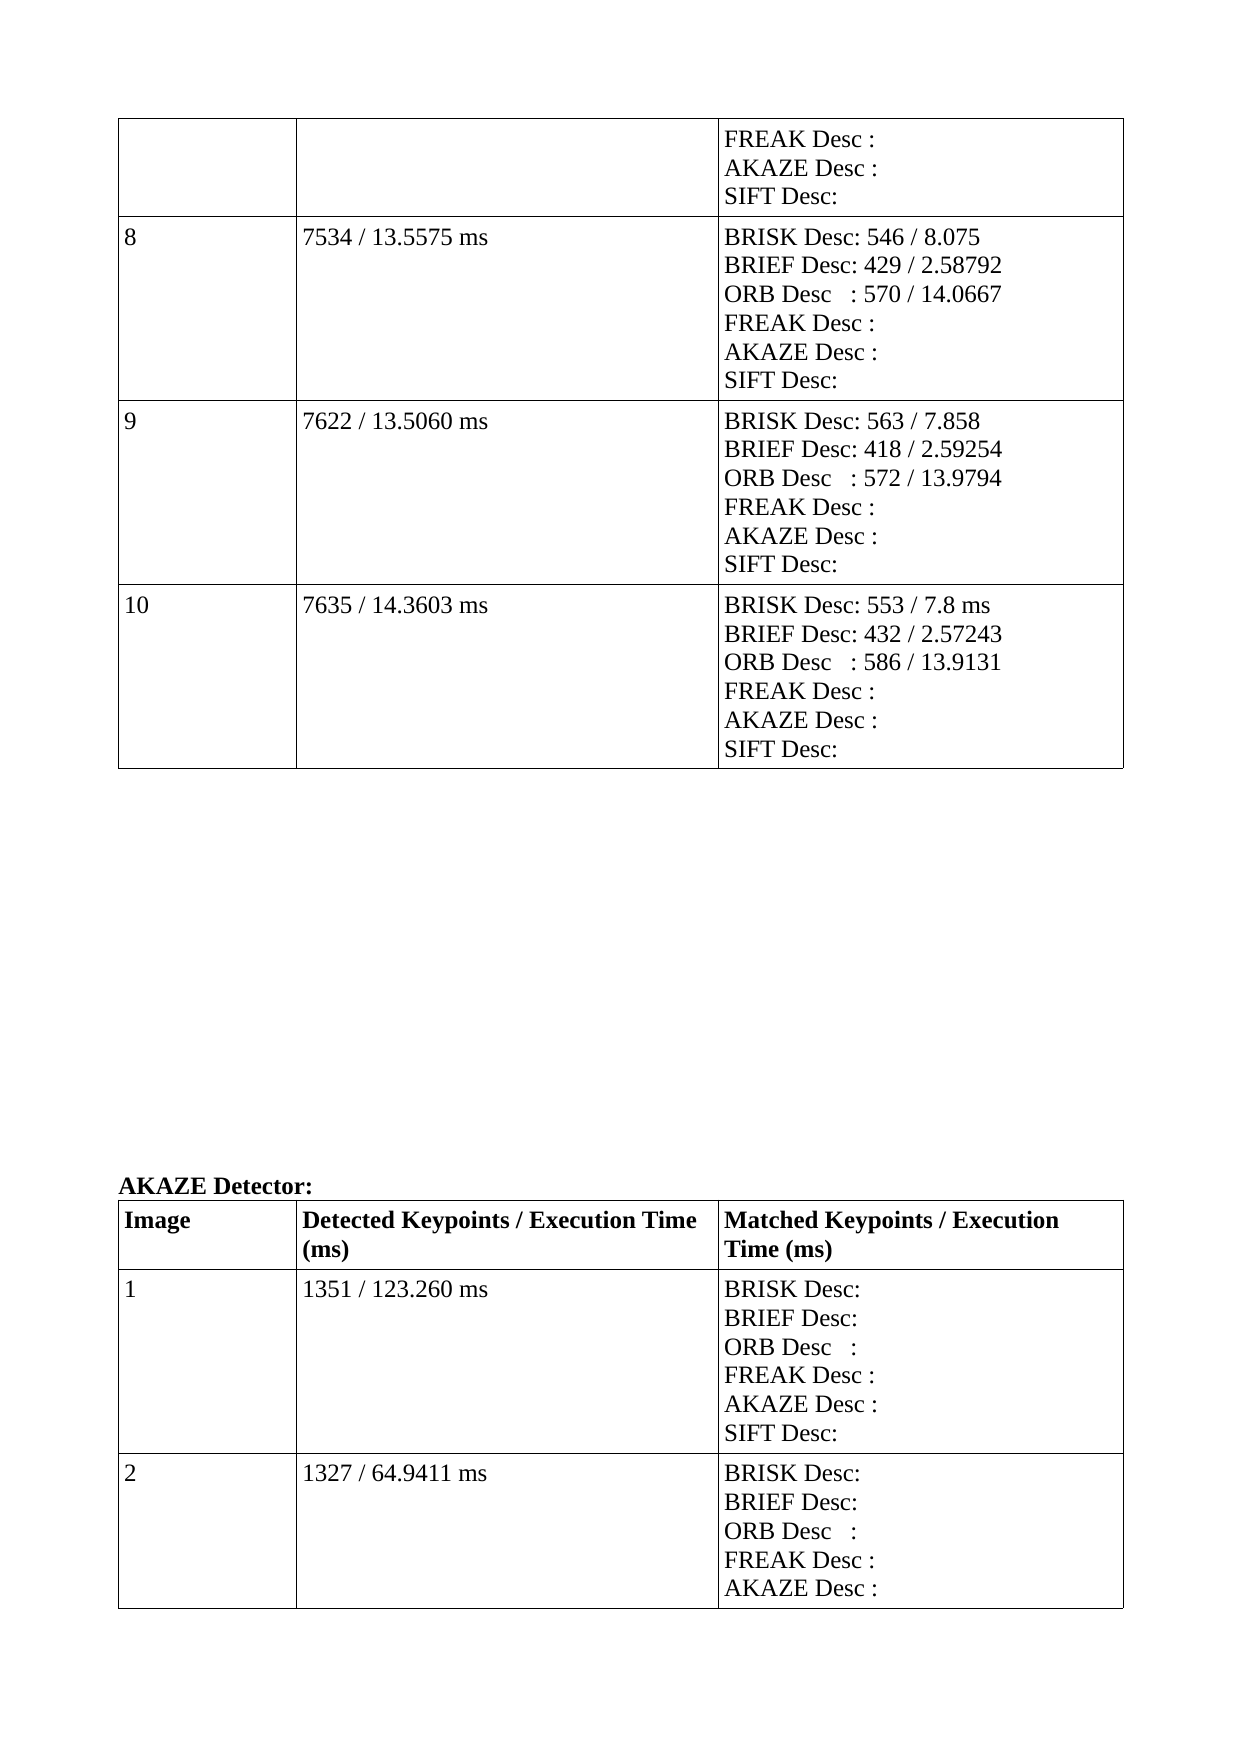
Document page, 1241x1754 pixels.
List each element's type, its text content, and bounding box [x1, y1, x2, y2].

table_cell [297, 119, 718, 216]
table_cell 1 [119, 1270, 296, 1453]
text AKAZE Detector: [118, 1171, 1122, 1199]
table_cell 1327 / 64.9411 ms [297, 1454, 718, 1608]
table_cell BRISK Desc: 553 / 7.8 ms BRIEF Desc: 432 / 2.57243 ORB Desc : 586 / 13.9131 FREAK Desc : AKAZE Desc : SIFT Desc: [719, 585, 1123, 768]
table_cell BRISK Desc: 563 / 7.858 BRIEF Desc: 418 / 2.59254 ORB Desc : 572 / 13.9794 FREAK Desc : AKAZE Desc : SIFT Desc: [719, 401, 1123, 584]
table_cell 7534 / 13.5575 ms [297, 217, 718, 400]
table_cell 8 [119, 217, 296, 400]
table_cell 9 [119, 401, 296, 584]
table_cell BRISK Desc: BRIEF Desc: ORB Desc : FREAK Desc : AKAZE Desc : [719, 1454, 1123, 1608]
table_cell 2 [119, 1454, 296, 1608]
table_cell BRISK Desc: BRIEF Desc: ORB Desc : FREAK Desc : AKAZE Desc : SIFT Desc: [719, 1270, 1123, 1453]
table_cell 7635 / 14.3603 ms [297, 585, 718, 768]
table_cell [119, 119, 296, 216]
table_header Detected Keypoints / Execution Time (ms) [297, 1201, 718, 1268]
table_header Image [119, 1201, 296, 1268]
table_header Matched Keypoints / Execution Time (ms) [719, 1201, 1123, 1268]
table_cell 10 [119, 585, 296, 768]
table_cell FREAK Desc : AKAZE Desc : SIFT Desc: [719, 119, 1123, 216]
table_cell 7622 / 13.5060 ms [297, 401, 718, 584]
table_cell 1351 / 123.260 ms [297, 1270, 718, 1453]
table_cell BRISK Desc: 546 / 8.075 BRIEF Desc: 429 / 2.58792 ORB Desc : 570 / 14.0667 FREAK Desc : AKAZE Desc : SIFT Desc: [719, 217, 1123, 400]
